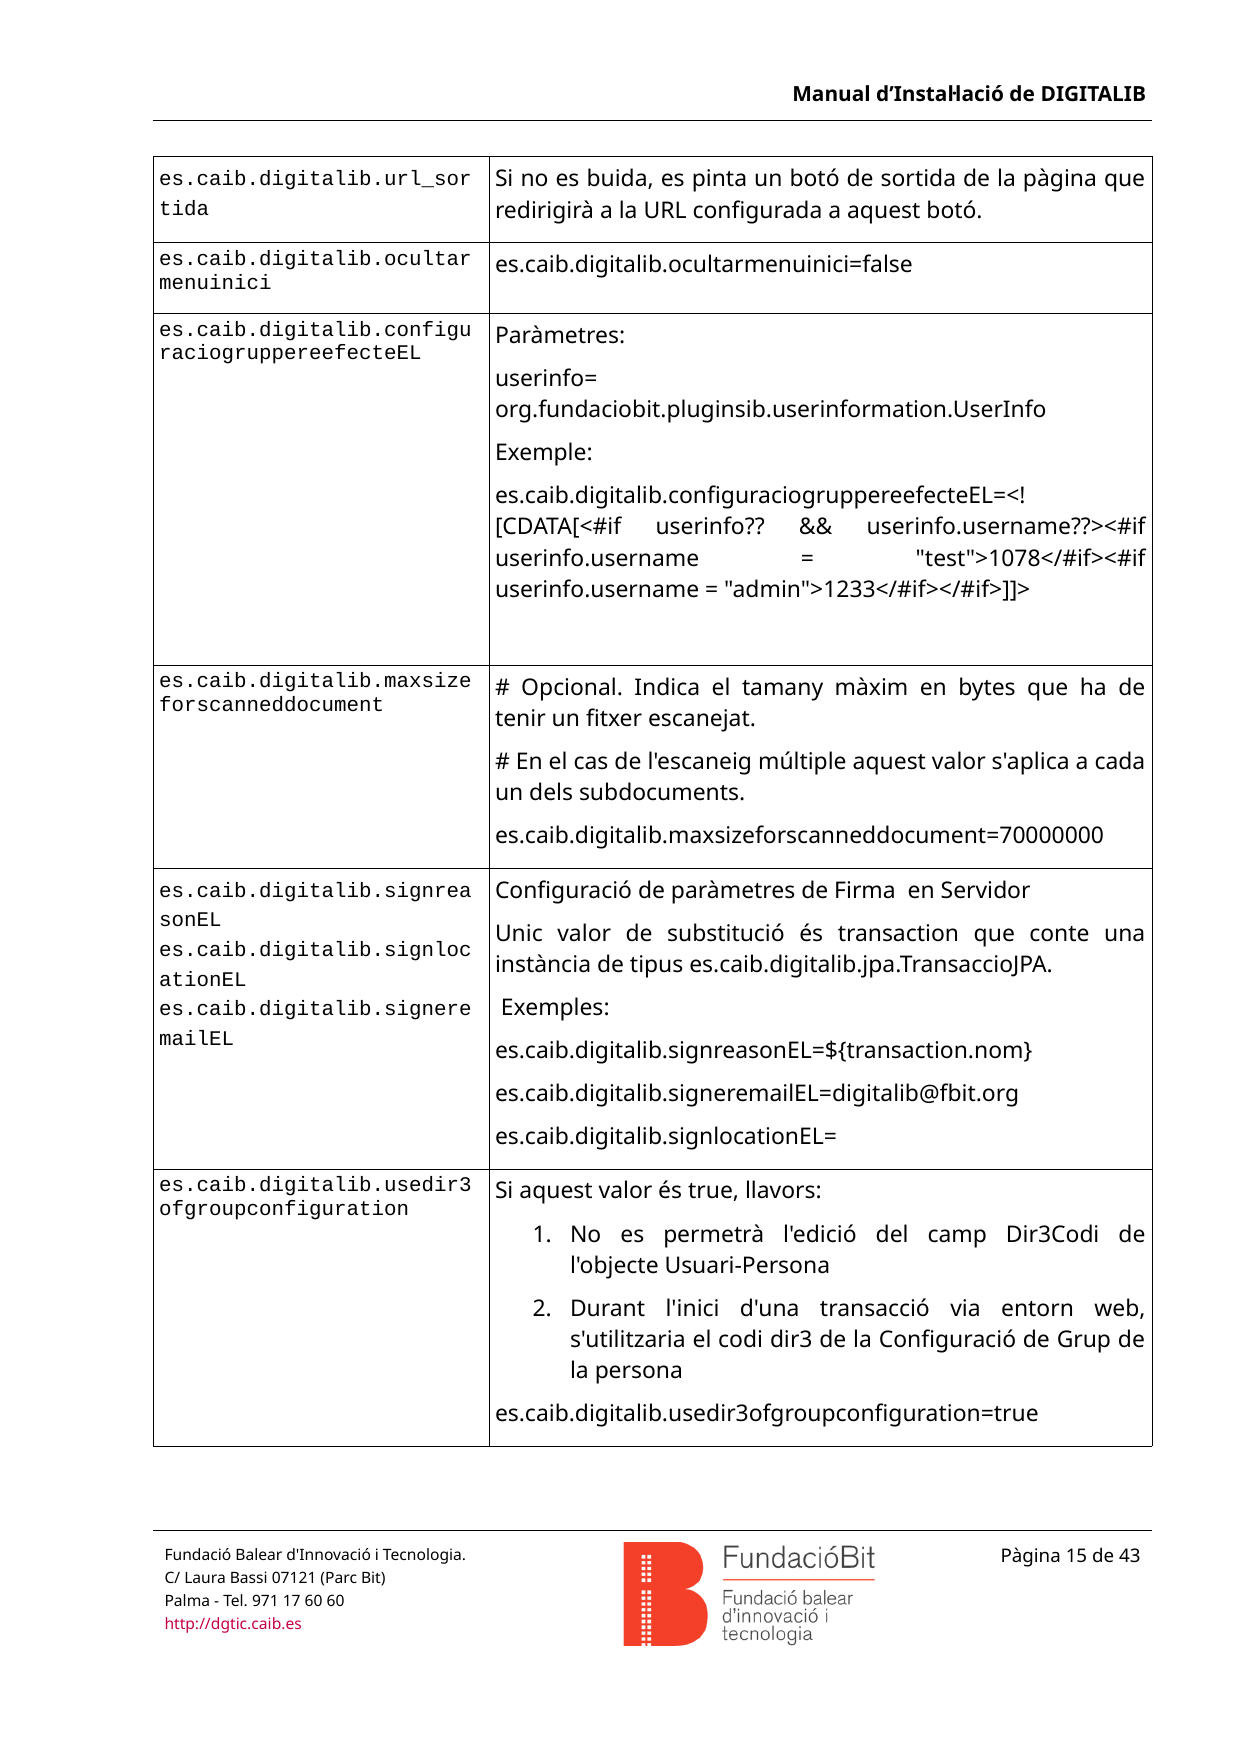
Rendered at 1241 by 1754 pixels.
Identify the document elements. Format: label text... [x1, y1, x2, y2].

picture [623, 1542, 875, 1646]
table_cell es.caib.digitalib.maxsizeforscanneddocument [154, 666, 489, 868]
table_cell es.caib.digitalib.usedir3ofgroupconfiguration [154, 1170, 489, 1446]
table_cell # Opcional. Indica el tamany màxim en bytes que ha de tenir un fitxer escanejat. # En el cas de l'escaneig múltiple aquest valor s'aplica a cada un dels subdocuments. es.caib.digitalib.maxsizeforscanneddocument=70000000 [490, 666, 1152, 868]
table_cell es.caib.digitalib.configuraciogruppereefecteEL [154, 314, 489, 664]
table_cell es.caib.digitalib.ocultarmenuinici=false [490, 243, 1152, 313]
table_cell Si no es buida, es pinta un botó de sortida de la pàgina que redirigirà a la URL configurada a aquest botó. [490, 157, 1152, 242]
table_cell es.caib.digitalib.url_sortida [154, 157, 489, 242]
table_cell es.caib.digitalib.signreasonEL es.caib.digitalib.signlocationEL es.caib.digitalib.signeremailEL [154, 869, 489, 1169]
table_cell Paràmetres: userinfo= org.fundaciobit.pluginsib.userinformation.UserInfo Exemple: es.caib.digitalib.configuraciogruppereefecteEL=<![CDATA[<#if userinfo?? && userinfo.username??><#if userinfo.username = "test">1078</#if><#if userinfo.username = "admin">1233</#if></#if>]]> [490, 314, 1152, 664]
table_cell es.caib.digitalib.ocultarmenuinici [154, 243, 489, 313]
table_cell Si aquest valor és true, llavors: No es permetrà l'edició del camp Dir3Codi de l'objecte Usuari-Persona Durant l'inici d'una transacció via entorn web, s'utilitzaria el codi dir3 de la Configuració de Grup de la persona es.caib.digitalib.usedir3ofgroupconfiguration=true [490, 1170, 1152, 1446]
table_cell Configuració de paràmetres de Firma en Servidor Unic valor de substitució és transaction que conte una instància de tipus es.caib.digitalib.jpa.TransaccioJPA. Exemples: es.caib.digitalib.signreasonEL=${transaction.nom} es.caib.digitalib.signeremailEL=digitalib@fbit.org es.caib.digitalib.signlocationEL= [490, 869, 1152, 1169]
